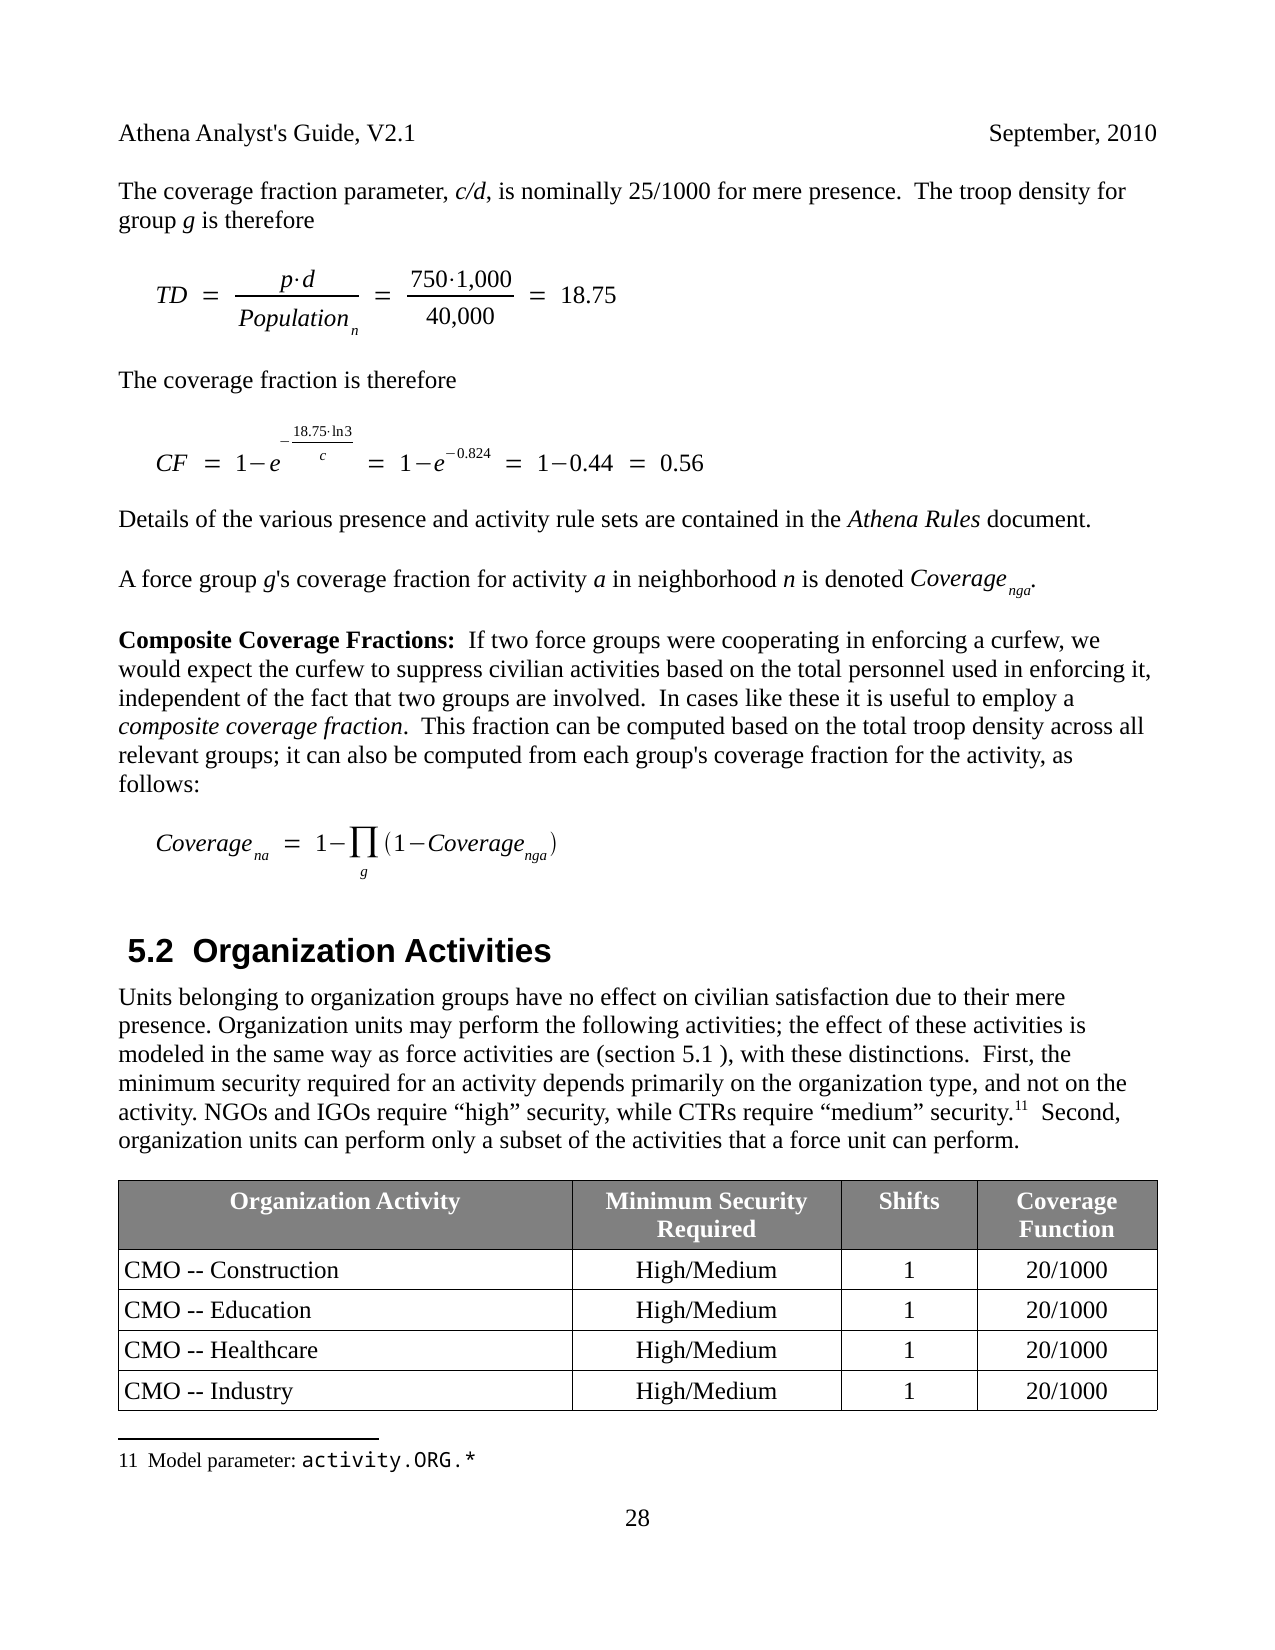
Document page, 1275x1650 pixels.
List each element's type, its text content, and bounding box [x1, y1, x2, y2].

table_cell CMO -- Healthcare [119, 1331, 572, 1370]
table_header Coverage Function [978, 1181, 1157, 1249]
table_header Minimum Security Required [573, 1181, 841, 1249]
table_cell CMO -- Education [119, 1290, 572, 1329]
table_cell High/Medium [573, 1331, 841, 1370]
table_cell 1 [842, 1290, 977, 1329]
table_header Shifts [842, 1181, 977, 1249]
text Composite Coverage Fractions: If two force groups were cooperating in enforcing a curfew, we would expect the curfew to suppress civilian activities based on the total personnel used in enforcing it, independent of the fact that two groups are involved. In cases like these it is useful to employ a composite coverage fraction. This fraction can be computed based on the total troop density across all relevant groups; it can also be computed from each group's coverage fraction for the activity, as follows: [118, 625, 1157, 798]
table_cell 20/1000 [978, 1250, 1157, 1289]
table_cell 1 [842, 1250, 977, 1289]
text A force group g's coverage fraction for activity a in neighborhood n is denoted . [118, 558, 1157, 599]
table_cell 20/1000 [978, 1290, 1157, 1329]
text Model parameter: activity.ORG.* [118, 1445, 1157, 1474]
subtitle Organization Activities [118, 931, 1157, 969]
table_cell High/Medium [573, 1371, 841, 1410]
table_cell CMO -- Construction [119, 1250, 572, 1289]
text Details of the various presence and activity rule sets are contained in the Athena Rules document. [118, 504, 1157, 532]
table_cell 1 [842, 1371, 977, 1410]
table_header Organization Activity [119, 1181, 572, 1249]
table_cell High/Medium [573, 1290, 841, 1329]
text The coverage fraction parameter, c/d, is nominally 25/1000 for mere presence. The troop density for group g is therefore [118, 176, 1157, 234]
table_cell High/Medium [573, 1250, 841, 1289]
text Units belonging to organization groups have no effect on civilian satisfaction due to their mere presence. Organization units may perform the following activities; the effect of these activities is modeled in the same way as force activities are (section 5.1 ), with these distinctions. First, the minimum security required for an activity depends primarily on the organization type, and not on the activity. NGOs and IGOs require “high” security, while CTRs require “medium” security. Second, organization units can perform only a subset of the activities that a force unit can perform. [118, 982, 1157, 1154]
text The coverage fraction is therefore [118, 365, 1157, 394]
table_cell 20/1000 [978, 1371, 1157, 1410]
table_cell 1 [842, 1331, 977, 1370]
table_cell CMO -- Industry [119, 1371, 572, 1410]
table_cell 20/1000 [978, 1331, 1157, 1370]
